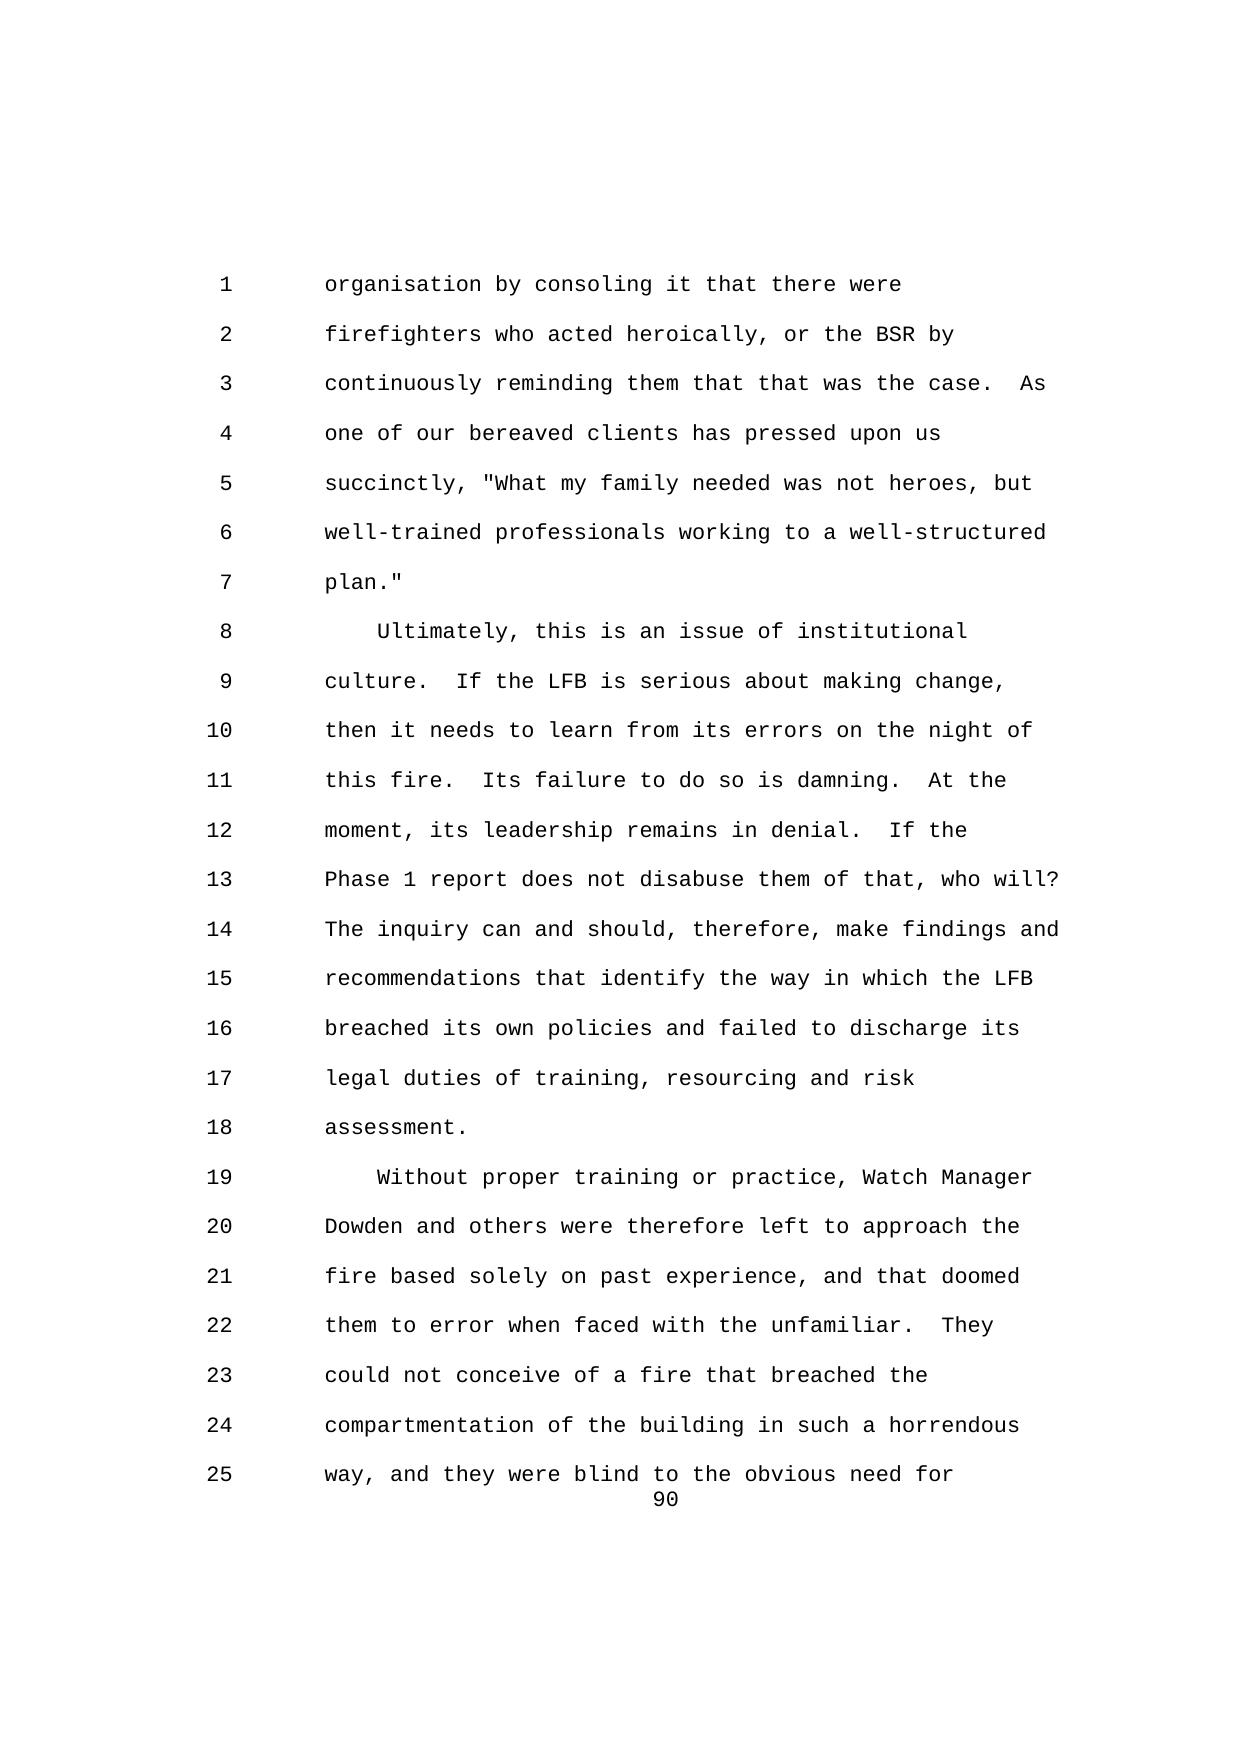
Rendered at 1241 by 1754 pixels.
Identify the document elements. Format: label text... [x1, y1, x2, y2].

text 11 this fire. Its failure to do so is damning. At the [75, 769, 1165, 794]
text 9 culture. If the LFB is serious about making change, [75, 670, 1165, 695]
text 6 well-trained professionals working to a well-structured [75, 521, 1165, 546]
text 15 recommendations that identify the way in which the LFB [75, 967, 1165, 992]
text 16 breached its own policies and failed to discharge its [75, 1017, 1165, 1042]
text 17 legal duties of training, resourcing and risk [75, 1067, 1165, 1091]
text 10 then it needs to learn from its errors on the night of [75, 719, 1165, 744]
text 23 could not conceive of a fire that breached the [75, 1364, 1165, 1389]
text 18 assessment. [75, 1116, 1165, 1141]
text 14 The inquiry can and should, therefore, make findings and [75, 918, 1165, 943]
text 19 Without proper training or practice, Watch Manager [75, 1166, 1165, 1191]
text 1 organisation by consoling it that there were [75, 273, 1165, 298]
text 21 fire based solely on past experience, and that doomed [75, 1265, 1165, 1290]
text 90 [75, 1488, 1165, 1513]
text 8 Ultimately, this is an issue of institutional [75, 620, 1165, 645]
text 12 moment, its leadership remains in denial. If the [75, 819, 1165, 843]
text 3 continuously reminding them that that was the case. As [75, 372, 1165, 397]
text 20 Dowden and others were therefore left to approach the [75, 1215, 1165, 1240]
text 25 way, and they were blind to the obvious need for [75, 1463, 1165, 1488]
text 5 succinctly, "What my family needed was not heroes, but [75, 472, 1165, 496]
text 2 firefighters who acted heroically, or the BSR by [75, 323, 1165, 348]
text 7 plan." [75, 571, 1165, 596]
text 13 Phase 1 report does not disabuse them of that, who will? [75, 868, 1165, 893]
text 4 one of our bereaved clients has pressed upon us [75, 422, 1165, 447]
text 22 them to error when faced with the unfamiliar. They [75, 1314, 1165, 1339]
text 24 compartmentation of the building in such a horrendous [75, 1414, 1165, 1438]
